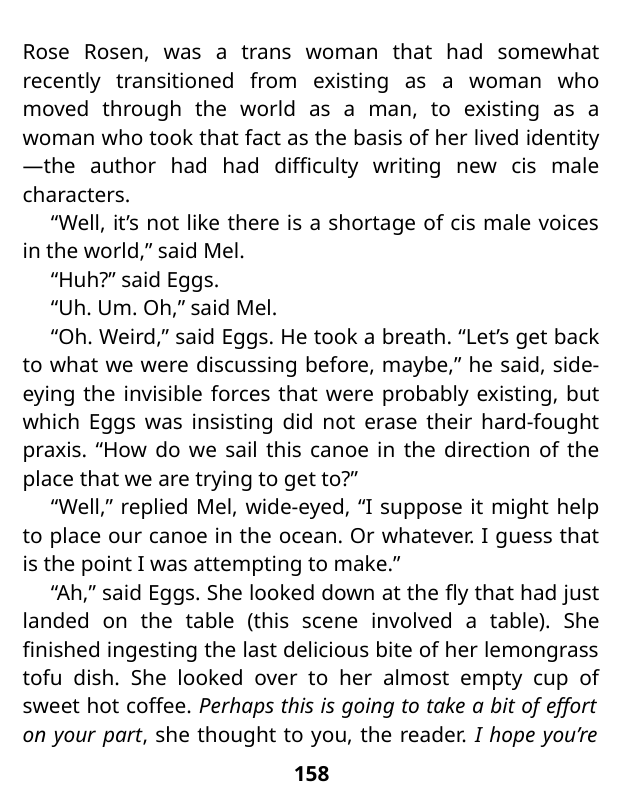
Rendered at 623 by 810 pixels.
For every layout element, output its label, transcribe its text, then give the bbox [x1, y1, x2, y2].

text “Ah,” said Eggs. She looked down at the fly that had just landed on the table (this scene involved a table). She finished ingesting the last delicious bite of her lemongrass tofu dish. She looked over to her almost empty cup of sweet hot coffee. Perhaps this is going to take a bit of effort on your part, she thought to you, the reader. I hope you’re [22, 578, 600, 748]
text “Well, it’s not like there is a shortage of cis male voices in the world,” said Mel. [22, 208, 600, 265]
text “Well,” replied Mel, wide-eyed, “I suppose it might help to place our canoe in the ocean. Or whatever. I guess that is the point I was attempting to make.” [22, 492, 600, 578]
text Rose Rosen, was a trans woman that had somewhat recently transitioned from existing as a woman who moved through the world as a man, to existing as a woman who took that fact as the basis of her lived identity—the author had had difficulty writing new cis male characters. [22, 37, 600, 208]
text “Oh. Weird,” said Eggs. He took a breath. “Let’s get back to what we were discussing before, maybe,” he said, side-eying the invisible forces that were probably existing, but which Eggs was insisting did not erase their hard-fought praxis. “How do we sail this canoe in the direction of the place that we are trying to get to?” [22, 322, 600, 492]
text “Uh. Um. Oh,” said Mel. [22, 293, 600, 322]
text “Huh?” said Eggs. [22, 265, 600, 293]
